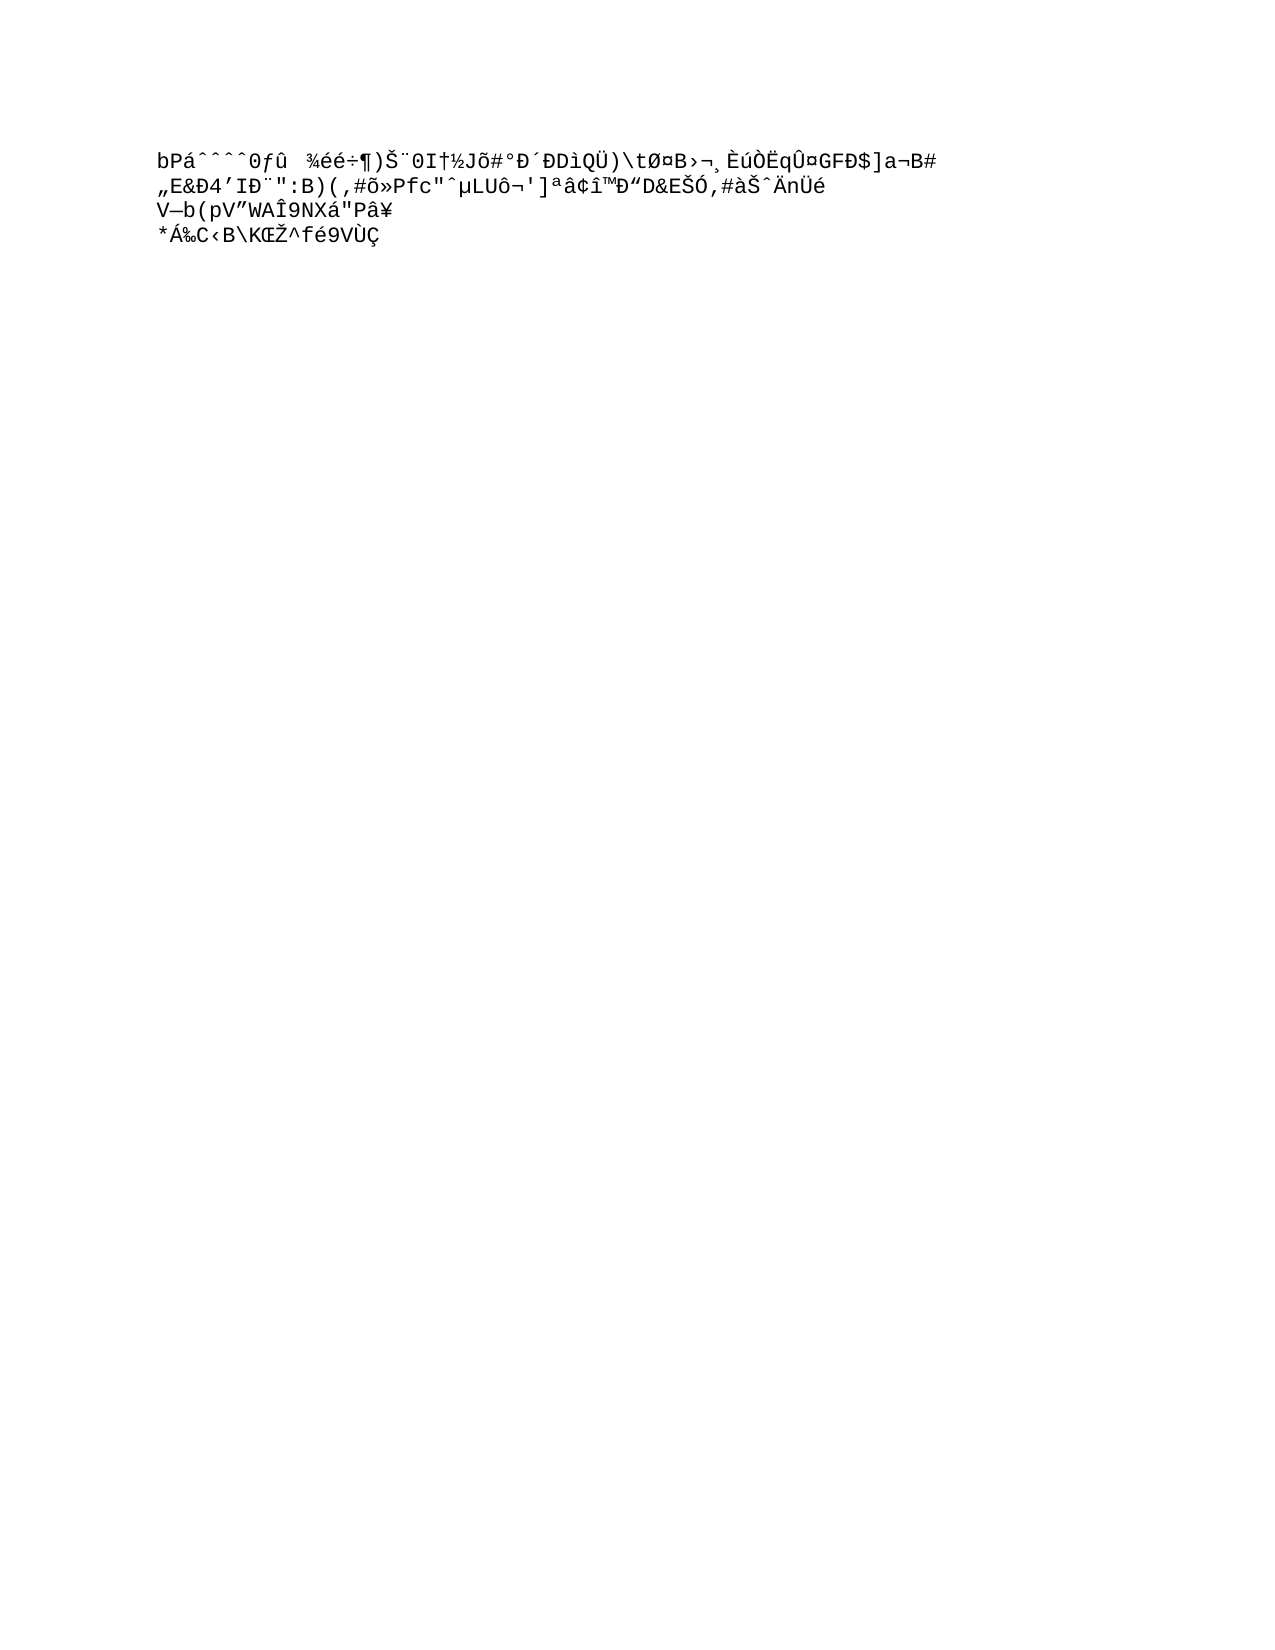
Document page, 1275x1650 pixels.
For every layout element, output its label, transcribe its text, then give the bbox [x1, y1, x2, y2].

text V—b(pV”WAÎ9NXá"Pâ¥ [156, 199, 1118, 224]
text bPáˆˆˆˆ0ƒû ¾éé÷¶)Š¨0I†½Jõ#°Ð´ÐDìQÜ)\tØ¤B›¬¸ÈúÒËqÛ¤GFÐ$]a¬B# „E&Ð4’IÐ¨":B)(‚#õ»Pfc"ˆµLUô¬']ªâ¢î™Ð“D&EŠÓ‚#àŠˆÄnÜé [156, 150, 1118, 199]
text *Á‰C‹B\KŒŽ^fé9VÙÇ [156, 224, 1118, 249]
